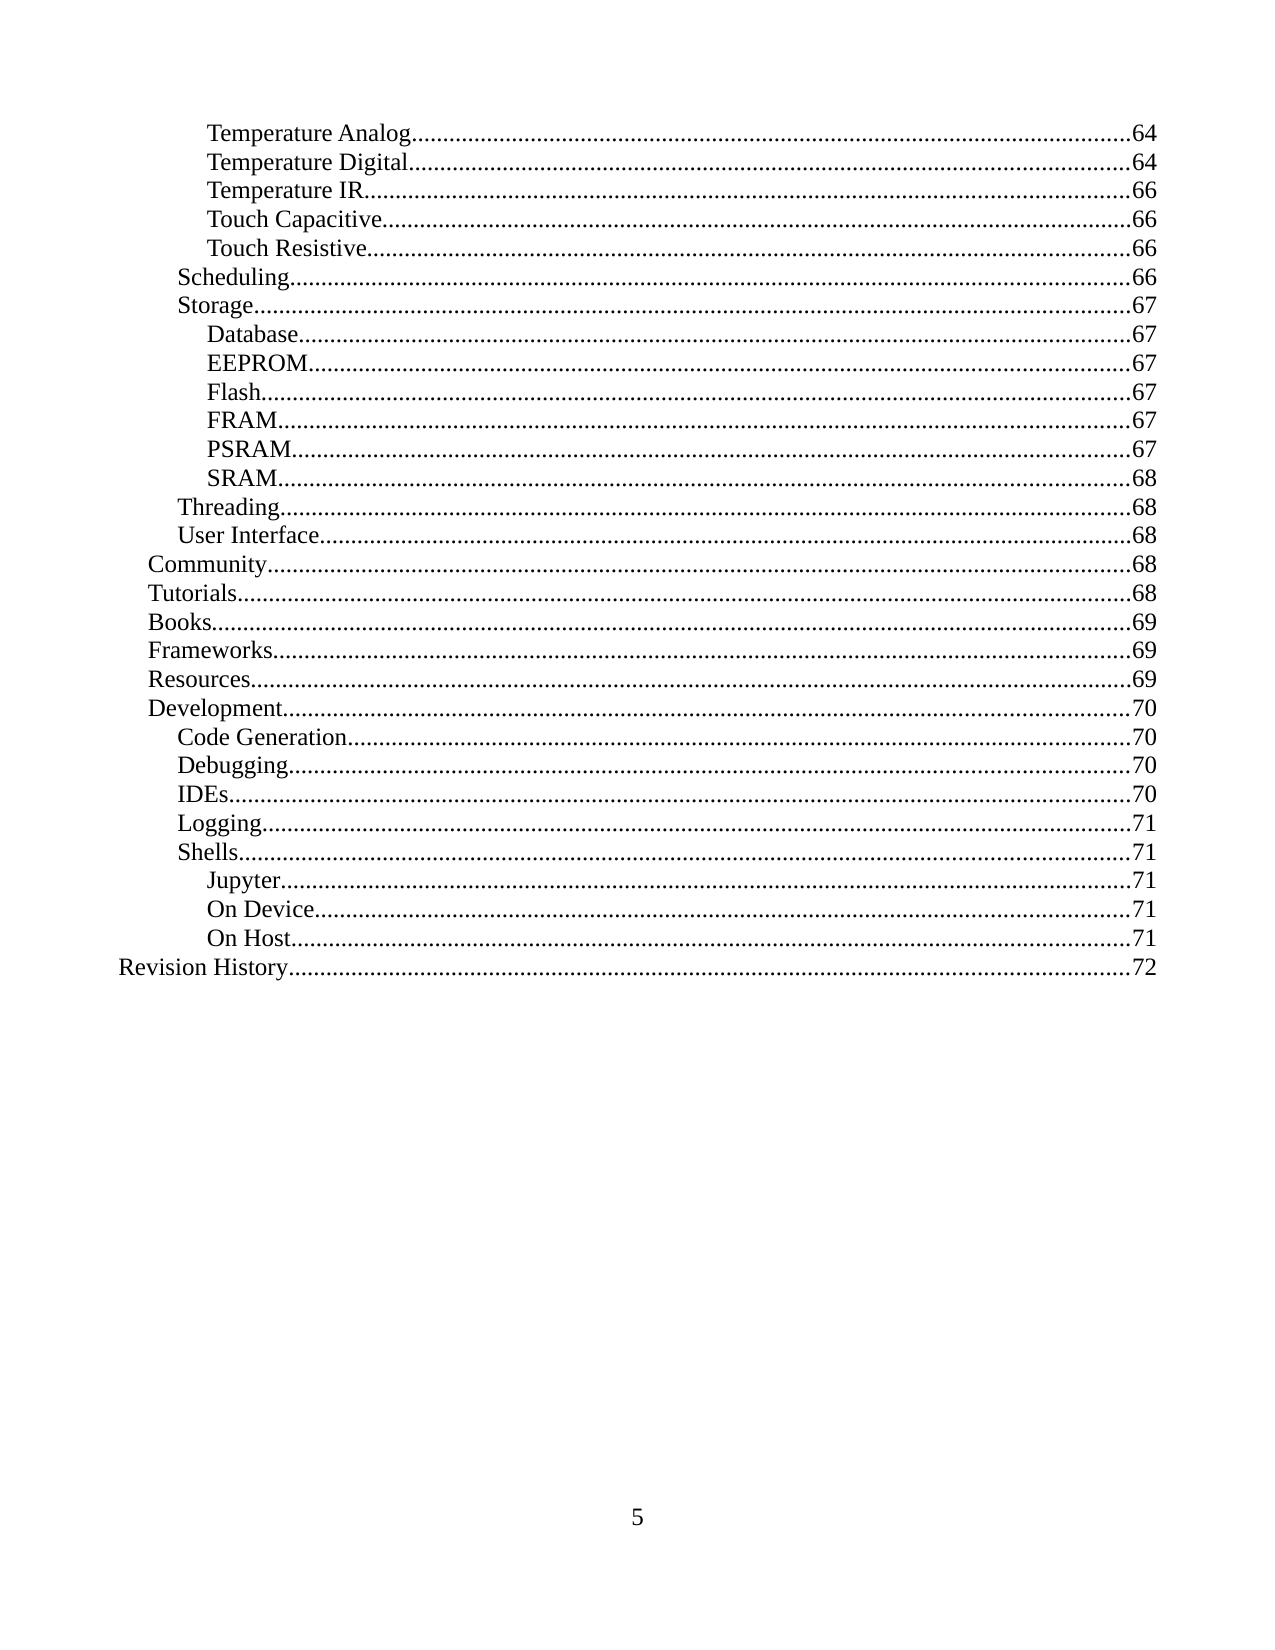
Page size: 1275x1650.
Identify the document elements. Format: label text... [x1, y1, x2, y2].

text Flash 67 [207, 377, 1157, 406]
text Temperature Analog 64 [207, 118, 1157, 147]
text User Interface 68 [177, 521, 1157, 549]
text Community 68 [148, 549, 1157, 578]
text Code Generation 70 [177, 722, 1157, 751]
text SRAM 68 [207, 463, 1157, 492]
text FRAM 67 [207, 406, 1157, 434]
text Temperature Digital 64 [207, 147, 1157, 176]
text Storage 67 [177, 291, 1157, 319]
text Touch Resistive 66 [207, 233, 1157, 262]
text Threading 68 [177, 492, 1157, 521]
text Frameworks 69 [148, 636, 1157, 664]
text Database 67 [207, 319, 1157, 348]
text PSRAM 67 [207, 434, 1157, 463]
text Shells 71 [177, 837, 1157, 866]
text Temperature IR 66 [207, 176, 1157, 204]
text Resources 69 [148, 664, 1157, 693]
text EEPROM 67 [207, 348, 1157, 377]
text On Host 71 [207, 923, 1157, 952]
text Books 69 [148, 607, 1157, 636]
text Debugging 70 [177, 751, 1157, 779]
text On Device 71 [207, 894, 1157, 923]
text Logging 71 [177, 808, 1157, 837]
text Jupyter 71 [207, 866, 1157, 894]
text IDEs 70 [177, 779, 1157, 808]
text Touch Capacitive 66 [207, 204, 1157, 233]
text Revision History 72 [118, 952, 1157, 981]
text Tutorials 68 [148, 578, 1157, 607]
text Scheduling 66 [177, 262, 1157, 291]
text Development 70 [148, 693, 1157, 722]
